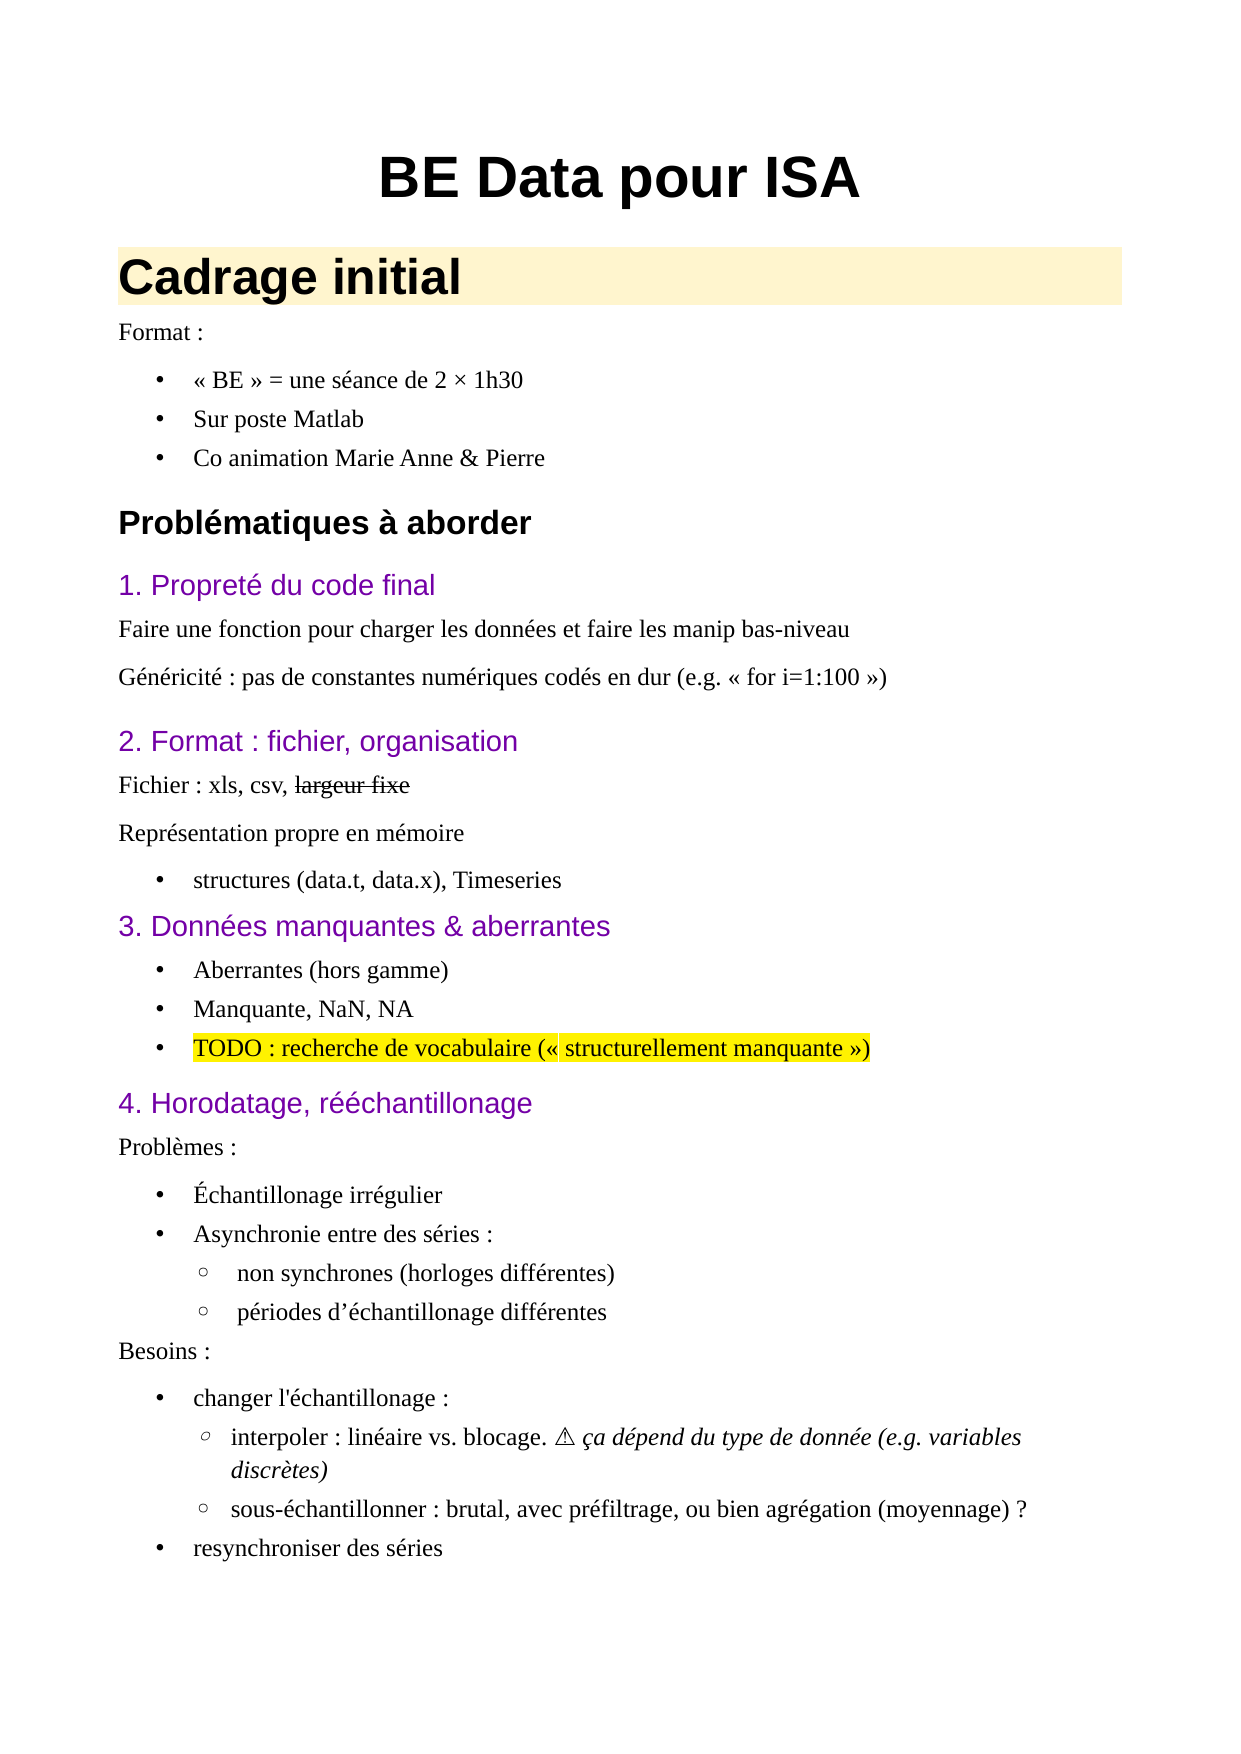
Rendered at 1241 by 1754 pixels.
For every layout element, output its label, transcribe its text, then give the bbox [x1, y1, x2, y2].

subtitle Format : fichier, organisation [118, 724, 1122, 758]
subtitle Données manquantes & aberrantes [118, 909, 1122, 942]
list changer l'échantillonage : [156, 1383, 1122, 1412]
text Faire une fonction pour charger les données et faire les manip bas-niveau [118, 614, 1122, 643]
text Représentation propre en mémoire [118, 818, 1122, 847]
list Échantillonage irrégulier [156, 1180, 1122, 1209]
title BE Data pour ISA [118, 143, 1122, 210]
text Généricité : pas de constantes numériques codés en dur (e.g. « for i=1:100 ») [118, 662, 1122, 691]
list Asynchronie entre des séries : [156, 1219, 1122, 1248]
list structures (data.t, data.x), Timeseries [156, 866, 1122, 894]
list interpoler : linéaire vs. blocage. ⚠ ça dépend du type de donnée (e.g. variables discrètes) [193, 1422, 1122, 1484]
list périodes d’échantillonage différentes [193, 1297, 1122, 1326]
subtitle Problématiques à aborder [118, 503, 1122, 541]
list Manquante, NaN, NA [156, 994, 1122, 1023]
subtitle Propreté du code final [118, 568, 1122, 602]
text Problèmes : [118, 1132, 1122, 1161]
list non synchrones (horloges différentes) [193, 1258, 1122, 1287]
list resynchroniser des séries [156, 1533, 1122, 1562]
list sous-échantillonner : brutal, avec préfiltrage, ou bien agrégation (moyennage) ? [193, 1494, 1122, 1523]
text Besoins : [118, 1336, 1122, 1364]
subtitle Cadrage initial [118, 247, 1122, 305]
list TODO : recherche de vocabulaire (« structurellement manquante ») [156, 1033, 1122, 1062]
subtitle Horodatage, rééchantillonage [118, 1086, 1122, 1120]
text Format : [118, 317, 1122, 346]
list « BE » = une séance de 2 × 1h30 [156, 365, 1122, 394]
list Sur poste Matlab [156, 404, 1122, 433]
text Fichier : xls, csv, largeur fixe [118, 770, 1122, 799]
list Aberrantes (hors gamme) [156, 955, 1122, 984]
list Co animation Marie Anne & Pierre [156, 443, 1122, 472]
